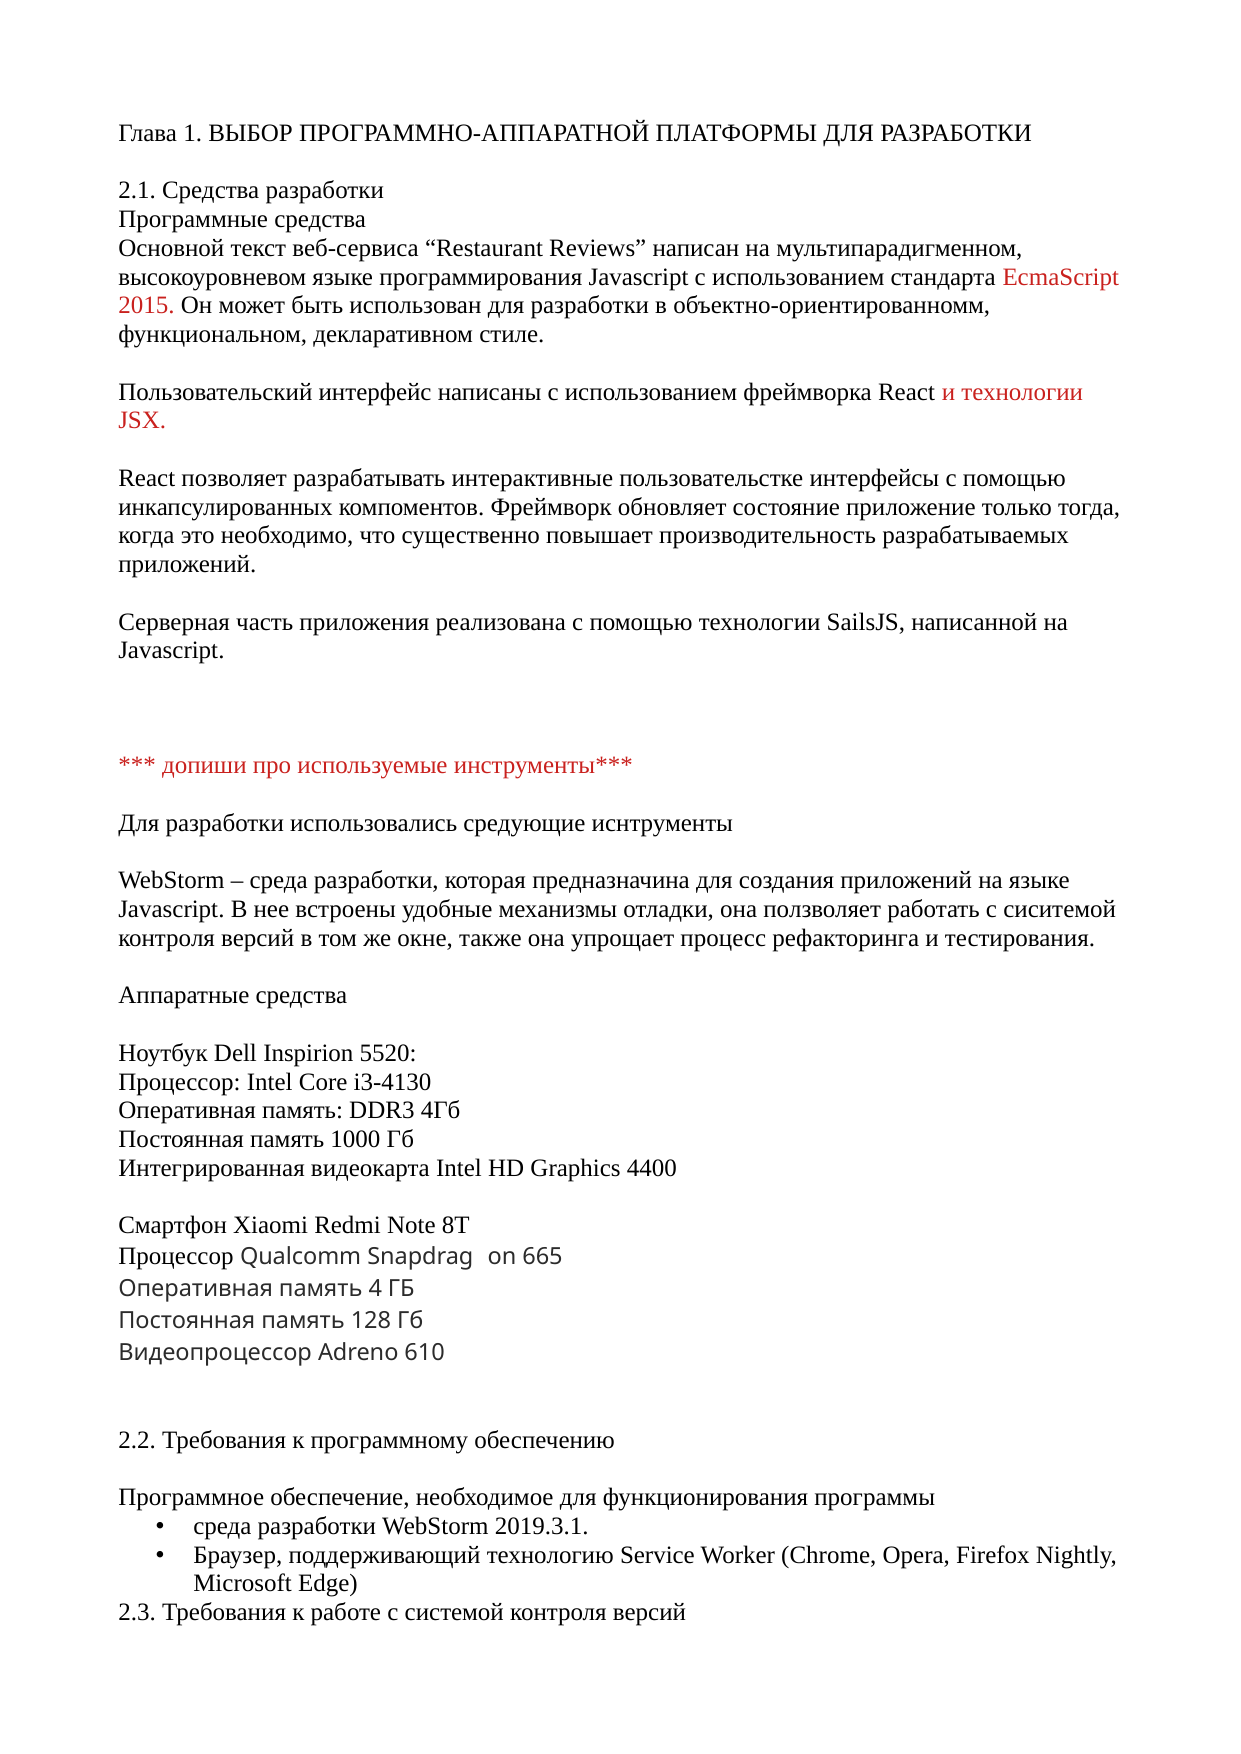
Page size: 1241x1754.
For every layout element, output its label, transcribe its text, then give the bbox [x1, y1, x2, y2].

text 2.2. Требования к программному обеспечению [118, 1425, 1122, 1453]
text Серверная часть приложения реализована с помощью технологии SailsJS, написанной на Javascript. [118, 607, 1122, 664]
text Постоянная память 1000 Гб [118, 1124, 1122, 1153]
text Пользовательский интерфейс написаны c использованием фреймворка React и технологии JSX. [118, 377, 1122, 434]
text Оперативная память 4 ГБ [118, 1271, 1122, 1303]
text Интегрированная видеокарта Intel HD Graphics 4400 [118, 1153, 1122, 1182]
text Оперативная память: DDR3 4Гб [118, 1096, 1122, 1124]
text *** допиши про используемые инструменты*** [118, 751, 1122, 779]
text Видеопроцессор Adreno 610 [118, 1335, 1122, 1367]
text Постоянная память 128 Гб [118, 1303, 1122, 1335]
text 2.3. Требования к работе с системой контроля версий [118, 1597, 1122, 1626]
text Аппаратные средства [118, 981, 1122, 1009]
text Основной текст веб-сервиса “Restaurant Reviews” написан на мультипарадигменном, высокоуровневом языке программирования Javascript с использованием стандарта EcmaScript 2015. Он может быть использован для разработки в объектно-ориентированномм, функциональном, декларативном стиле. [118, 233, 1122, 348]
text Смартфон Xiaomi Redmi Note 8T [118, 1211, 1122, 1239]
text React позволяет разрабатывать интерактивные пользовательстке интерфейсы с помощью инкапсулированных компоментов. Фреймворк обновляет состояние приложение только тогда, когда это необходимо, что существенно повышает производительность разрабатываемых приложений. [118, 463, 1122, 578]
list Браузер, поддерживающий технологию Service Worker (Chrome, Opera, Firefox Nightly, Microsoft Edge) [156, 1540, 1122, 1597]
list среда разработки WebStorm 2019.3.1. [156, 1511, 1122, 1540]
text 2.1. Средства разработки [118, 176, 1122, 204]
text Процессор Qualcomm Snapdrag on 665 [118, 1239, 1122, 1271]
text Для разработки использовались средующие иснтрументы [118, 808, 1122, 837]
text Программные средства [118, 204, 1122, 233]
text Программное обеспечение, необходимое для функционирования программы [118, 1482, 1122, 1511]
text Ноутбук Dell Inspirion 5520: [118, 1038, 1122, 1067]
text Процессор: Intel Core i3-4130 [118, 1067, 1122, 1096]
text WebStorm – среда разработки, которая предназначина для создания приложений на языке Javascript. В нее встроены удобные механизмы отладки, она ползволяет работать с сиситемой контроля версий в том же окне, также она упрощает процесс рефакторинга и тестирования. [118, 866, 1122, 952]
text Глава 1. ВЫБОР ПРОГРАММНО-АППАРАТНОЙ ПЛАТФОРМЫ ДЛЯ РАЗРАБОТКИ [118, 118, 1122, 147]
